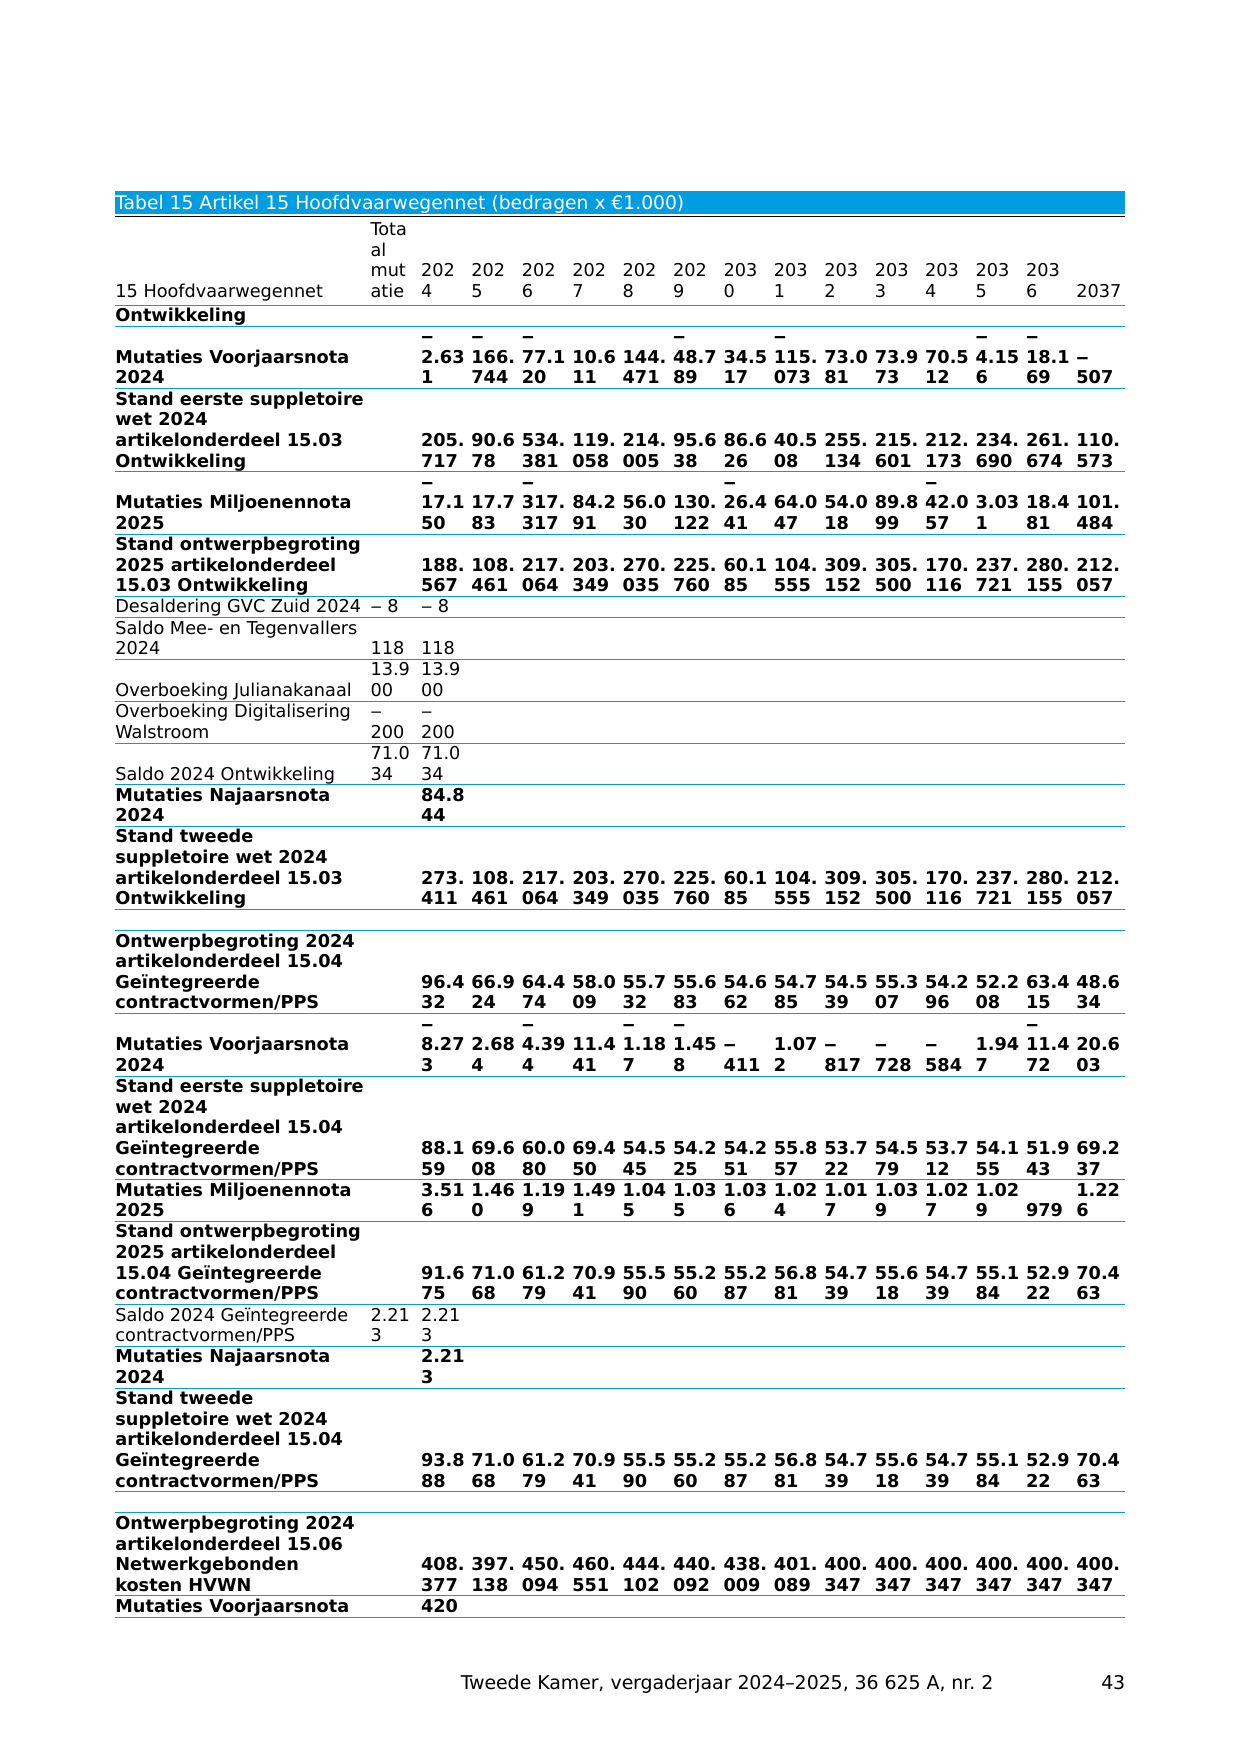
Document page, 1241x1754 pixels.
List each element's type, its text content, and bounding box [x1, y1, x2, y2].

table_cell [1023, 306, 1073, 326]
table_cell 54.739 [821, 1389, 872, 1491]
table_cell 55.590 [620, 1389, 670, 1491]
table_cell [922, 597, 972, 617]
table_cell 20.603 [1073, 1014, 1125, 1076]
table_cell 89.899 [872, 472, 922, 533]
table_cell ‒ 2.631 [418, 327, 468, 388]
table_cell [620, 702, 670, 742]
table_cell 71.034 [418, 744, 468, 784]
table_cell [973, 1347, 1023, 1387]
table_cell [368, 1222, 418, 1304]
table_cell 73.081 [821, 327, 872, 388]
table_cell Mutaties Miljoenennota 2025 [115, 1180, 367, 1221]
table_cell 69.237 [1073, 1077, 1125, 1179]
table_cell 2026 [519, 217, 569, 304]
table_cell 13.900 [368, 660, 418, 701]
table_cell [620, 306, 670, 326]
table_cell [922, 785, 972, 826]
table_cell Saldo Mee- en Tegenvallers 2024 [115, 618, 367, 659]
table_cell Mutaties Najaarsnota 2024 [115, 1347, 367, 1387]
table_cell [368, 389, 418, 471]
table_cell [720, 910, 771, 930]
table_cell 1.024 [771, 1180, 821, 1221]
table_cell [569, 618, 619, 659]
table_cell 70.941 [569, 1389, 619, 1491]
table_cell 55.618 [872, 1389, 922, 1491]
table_cell [368, 472, 418, 533]
table_cell [872, 597, 922, 617]
table_cell [418, 910, 468, 930]
table_cell 2027 [569, 217, 619, 304]
table_cell [872, 1305, 922, 1346]
table_cell [1023, 1347, 1073, 1387]
table_cell [720, 1596, 771, 1616]
table_cell [670, 1305, 720, 1346]
table_cell [368, 1492, 418, 1512]
table_cell 2034 [922, 217, 972, 304]
table_cell Overboeking Julianakanaal [115, 660, 367, 701]
table_cell ‒ 1.187 [620, 1014, 670, 1076]
table_cell [670, 910, 720, 930]
table_cell [418, 1492, 468, 1512]
table_cell [569, 1305, 619, 1346]
table_cell [468, 1596, 519, 1616]
table_cell 48.634 [1073, 931, 1125, 1013]
table_cell 54.545 [620, 1077, 670, 1179]
table_cell 11.441 [569, 1014, 619, 1076]
table_cell [368, 1596, 418, 1616]
table_cell [771, 702, 821, 742]
table_cell [720, 1492, 771, 1512]
table_cell 170.116 [922, 535, 972, 596]
table_cell [368, 1077, 418, 1179]
table_cell [872, 660, 922, 701]
table_cell 96.432 [418, 931, 468, 1013]
table_cell [771, 1305, 821, 1346]
table_cell [1073, 1347, 1125, 1387]
table_cell 71.068 [468, 1222, 519, 1304]
table_cell 61.279 [519, 1222, 569, 1304]
table_cell [468, 306, 519, 326]
table_cell 54.251 [720, 1077, 771, 1179]
table_cell 280.155 [1023, 827, 1073, 909]
table_cell 237.721 [973, 535, 1023, 596]
table_cell 440.092 [670, 1513, 720, 1595]
table_cell 2031 [771, 217, 821, 304]
table_cell [922, 618, 972, 659]
table_cell 63.415 [1023, 931, 1073, 1013]
table_cell [771, 597, 821, 617]
table_cell 104.555 [771, 827, 821, 909]
table_cell [922, 1596, 972, 1616]
table_cell [670, 1347, 720, 1387]
table_cell 1.029 [973, 1180, 1023, 1221]
table_cell [569, 785, 619, 826]
table_cell 205.717 [418, 389, 468, 471]
table_cell [368, 1513, 418, 1595]
table_cell 64.047 [771, 472, 821, 533]
table_cell 1.226 [1073, 1180, 1125, 1221]
table_cell 534.381 [519, 389, 569, 471]
table_cell [720, 306, 771, 326]
table_cell [620, 1492, 670, 1512]
table_cell 52.922 [1023, 1389, 1073, 1491]
table_cell [973, 597, 1023, 617]
table_cell [368, 306, 418, 326]
table_cell 400.347 [1073, 1513, 1125, 1595]
table_cell 444.102 [620, 1513, 670, 1595]
table_cell [519, 785, 569, 826]
table_cell [468, 910, 519, 930]
table_cell 55.683 [670, 931, 720, 1013]
table_cell [821, 306, 872, 326]
table_cell 203.349 [569, 535, 619, 596]
table_cell [115, 1492, 367, 1512]
table_cell [821, 1596, 872, 1616]
table_cell 104.555 [771, 535, 821, 596]
table_cell 1.017 [821, 1180, 872, 1221]
table_cell 101.484 [1073, 472, 1125, 533]
table_cell [670, 1596, 720, 1616]
table_cell [922, 702, 972, 742]
table_cell [821, 1347, 872, 1387]
table_cell [368, 535, 418, 596]
table_cell 1.072 [771, 1014, 821, 1076]
table_cell [821, 744, 872, 784]
table_cell 34.517 [720, 327, 771, 388]
table_cell [620, 785, 670, 826]
table_cell [368, 1014, 418, 1076]
table_cell 70.463 [1073, 1222, 1125, 1304]
table_cell 305.500 [872, 535, 922, 596]
table_cell 400.347 [821, 1513, 872, 1595]
table_cell [1073, 597, 1125, 617]
table_cell [620, 1596, 670, 1616]
table_cell Stand ontwerpbegroting 2025 artikelonderdeel 15.03 Ontwikkeling [115, 535, 367, 596]
table_cell 54.539 [821, 931, 872, 1013]
table_cell 54.155 [973, 1077, 1023, 1179]
table_cell 400.347 [1023, 1513, 1073, 1595]
table_cell [519, 1305, 569, 1346]
table_cell [720, 597, 771, 617]
table_cell 1.199 [519, 1180, 569, 1221]
table_cell [368, 1180, 418, 1221]
table_cell 1.039 [872, 1180, 922, 1221]
table_cell 1.947 [973, 1014, 1023, 1076]
table_cell 64.474 [519, 931, 569, 1013]
table_cell 56.881 [771, 1389, 821, 1491]
table_cell Desaldering GVC Zuid 2024 [115, 597, 367, 617]
table_cell 69.450 [569, 1077, 619, 1179]
table_cell ‒ 166.744 [468, 327, 519, 388]
table_cell [519, 597, 569, 617]
table_cell [368, 931, 418, 1013]
table_cell [569, 910, 619, 930]
table_cell [872, 1492, 922, 1512]
table_cell [771, 1596, 821, 1616]
table_cell 17.783 [468, 472, 519, 533]
table_cell 56.881 [771, 1222, 821, 1304]
table_cell 2036 [1023, 217, 1073, 304]
table_cell [1023, 1305, 1073, 1346]
table_cell 3.516 [418, 1180, 468, 1221]
table_cell 408.377 [418, 1513, 468, 1595]
table_cell [620, 1305, 670, 1346]
table_cell 3.031 [973, 472, 1023, 533]
table_cell 55.184 [973, 1389, 1023, 1491]
table_cell [973, 1596, 1023, 1616]
table_cell [973, 618, 1023, 659]
table_cell [1073, 1596, 1125, 1616]
table_cell 2025 [468, 217, 519, 304]
table_cell 212.057 [1073, 827, 1125, 909]
table_cell [720, 702, 771, 742]
table_cell 53.712 [922, 1077, 972, 1179]
table_cell 438.009 [720, 1513, 771, 1595]
table_cell [1073, 702, 1125, 742]
table_cell [1073, 306, 1125, 326]
table_cell [821, 785, 872, 826]
table_cell [519, 306, 569, 326]
table_cell [973, 1492, 1023, 1512]
table_cell 54.662 [720, 931, 771, 1013]
table_cell [1023, 702, 1073, 742]
table_cell 214.005 [620, 389, 670, 471]
table_cell Mutaties Voorjaarsnota [115, 1596, 367, 1616]
table_cell 460.551 [569, 1513, 619, 1595]
table_cell 55.260 [670, 1222, 720, 1304]
table_cell [468, 618, 519, 659]
table_cell 237.721 [973, 827, 1023, 909]
table_cell 54.785 [771, 931, 821, 1013]
table_cell 118 [418, 618, 468, 659]
table_cell [720, 660, 771, 701]
table_cell [368, 827, 418, 909]
table_cell 95.638 [670, 389, 720, 471]
table_cell [569, 1492, 619, 1512]
table_cell 71.068 [468, 1389, 519, 1491]
table_cell ‒ 8 [418, 597, 468, 617]
table_cell [620, 597, 670, 617]
table_cell [1023, 660, 1073, 701]
table_cell [468, 1492, 519, 1512]
table_cell [872, 744, 922, 784]
table_cell 401.089 [771, 1513, 821, 1595]
table_cell [720, 618, 771, 659]
table_cell [1073, 618, 1125, 659]
table_cell 170.116 [922, 827, 972, 909]
table_cell 2035 [973, 217, 1023, 304]
table_cell 10.611 [569, 327, 619, 388]
table_cell [922, 1492, 972, 1512]
table_cell 217.064 [519, 827, 569, 909]
table_cell [973, 660, 1023, 701]
table_cell 212.173 [922, 389, 972, 471]
table_cell [115, 910, 367, 930]
table_cell Ontwikkeling [115, 306, 367, 326]
table_cell [771, 785, 821, 826]
table_cell [569, 1596, 619, 1616]
table_cell Mutaties Voorjaarsnota 2024 [115, 327, 367, 388]
table_cell 54.296 [922, 931, 972, 1013]
table_cell 130.122 [670, 472, 720, 533]
table_cell 54.018 [821, 472, 872, 533]
table_cell 55.590 [620, 1222, 670, 1304]
table_cell 2029 [670, 217, 720, 304]
table_cell 110.573 [1073, 389, 1125, 471]
table_cell 56.030 [620, 472, 670, 533]
table_cell 203.349 [569, 827, 619, 909]
table_cell [720, 1347, 771, 1387]
table_cell [922, 1305, 972, 1346]
table_cell 58.009 [569, 931, 619, 1013]
table_cell 54.739 [821, 1222, 872, 1304]
table_cell 70.512 [922, 327, 972, 388]
table_cell [519, 1596, 569, 1616]
table_cell [1073, 744, 1125, 784]
table_cell ‒ 1.458 [670, 1014, 720, 1076]
table_cell ‒ 17.150 [418, 472, 468, 533]
table_cell Stand tweede suppletoire wet 2024 artikelonderdeel 15.03 Ontwikkeling [115, 827, 367, 909]
table_cell [720, 744, 771, 784]
table_cell [821, 1492, 872, 1512]
table_cell 144.471 [620, 327, 670, 388]
table_cell [771, 1492, 821, 1512]
table_cell Ontwerpbegroting 2024 artikelonderdeel 15.04 Geïntegreerde contractvormen/PPS [115, 931, 367, 1013]
table_cell Ontwerpbegroting 2024 artikelonderdeel 15.06 Netwerkgebonden kosten HVWN [115, 1513, 367, 1595]
table_cell [1073, 1492, 1125, 1512]
table_cell 450.094 [519, 1513, 569, 1595]
table_cell 70.941 [569, 1222, 619, 1304]
table_cell 55.260 [670, 1389, 720, 1491]
table_cell 86.626 [720, 389, 771, 471]
table_cell [670, 306, 720, 326]
table_cell [872, 702, 922, 742]
table_cell [1023, 744, 1073, 784]
table_cell [872, 1347, 922, 1387]
table_cell Stand eerste suppletoire wet 2024 artikelonderdeel 15.04 Geïntegreerde contractvormen/PPS [115, 1077, 367, 1179]
table_cell 55.732 [620, 931, 670, 1013]
table_cell [771, 910, 821, 930]
table_cell 400.347 [872, 1513, 922, 1595]
table_cell 61.279 [519, 1389, 569, 1491]
table_cell [670, 597, 720, 617]
table_cell [821, 910, 872, 930]
table_cell [670, 785, 720, 826]
table_cell [569, 306, 619, 326]
table_cell [670, 660, 720, 701]
table_cell [519, 910, 569, 930]
table_cell [973, 910, 1023, 930]
table_cell 270.035 [620, 535, 670, 596]
table_cell 73.973 [872, 327, 922, 388]
table_cell [821, 1305, 872, 1346]
table_cell 270.035 [620, 827, 670, 909]
table_cell 55.857 [771, 1077, 821, 1179]
table_cell Saldo 2024 Ontwikkeling [115, 744, 367, 784]
table_cell 2032 [821, 217, 872, 304]
table_cell [519, 618, 569, 659]
table_cell [821, 702, 872, 742]
table_cell 1.491 [569, 1180, 619, 1221]
table_cell ‒ 11.472 [1023, 1014, 1073, 1076]
table_cell 69.608 [468, 1077, 519, 1179]
table_cell 2030 [720, 217, 771, 304]
table_cell [872, 618, 922, 659]
table_cell 71.034 [368, 744, 418, 784]
table_cell 2.213 [368, 1305, 418, 1346]
table_cell 60.185 [720, 827, 771, 909]
table_cell ‒ 4.394 [519, 1014, 569, 1076]
table_cell 51.943 [1023, 1077, 1073, 1179]
table_cell 54.225 [670, 1077, 720, 1179]
table_cell 1.045 [620, 1180, 670, 1221]
table_cell 2033 [872, 217, 922, 304]
table_cell [418, 306, 468, 326]
table_cell [720, 785, 771, 826]
table_cell Saldo 2024 Geïntegreerde contractvormen/PPS [115, 1305, 367, 1346]
table_cell 108.461 [468, 535, 519, 596]
table_cell 1.036 [720, 1180, 771, 1221]
table_cell ‒ 584 [922, 1014, 972, 1076]
table_cell [620, 618, 670, 659]
table_cell 84.844 [418, 785, 468, 826]
table_cell ‒ 317.317 [519, 472, 569, 533]
table_cell Mutaties Miljoenennota 2025 [115, 472, 367, 533]
table_cell [1023, 618, 1073, 659]
table_cell [922, 306, 972, 326]
table_cell 2037 [1073, 217, 1125, 304]
table_cell 70.463 [1073, 1389, 1125, 1491]
table_cell 280.155 [1023, 535, 1073, 596]
table_cell [1073, 910, 1125, 930]
table_cell [620, 660, 670, 701]
table_cell [1023, 1492, 1073, 1512]
table_cell ‒ 4.156 [973, 327, 1023, 388]
table_cell 54.739 [922, 1389, 972, 1491]
table_cell 309.152 [821, 535, 872, 596]
table_cell ‒ 8 [368, 597, 418, 617]
table_cell 400.347 [922, 1513, 972, 1595]
table_cell 90.678 [468, 389, 519, 471]
table_cell [771, 660, 821, 701]
table_cell ‒ 728 [872, 1014, 922, 1076]
table_cell 397.138 [468, 1513, 519, 1595]
table_cell 13.900 [418, 660, 468, 701]
table_cell 91.675 [418, 1222, 468, 1304]
table_cell 217.064 [519, 535, 569, 596]
table_cell 54.739 [922, 1222, 972, 1304]
table_cell 305.500 [872, 827, 922, 909]
table_cell 60.080 [519, 1077, 569, 1179]
table_cell [670, 618, 720, 659]
table_cell ‒ 48.789 [670, 327, 720, 388]
table_cell ‒ 115.073 [771, 327, 821, 388]
table_cell [368, 1389, 418, 1491]
table_cell [620, 744, 670, 784]
table_cell [771, 618, 821, 659]
table_cell Mutaties Najaarsnota 2024 [115, 785, 367, 826]
table_cell [973, 744, 1023, 784]
table_cell [368, 910, 418, 930]
table_cell [670, 744, 720, 784]
table_cell [519, 702, 569, 742]
table_cell ‒ 26.441 [720, 472, 771, 533]
table_cell 2024 [418, 217, 468, 304]
table_cell [468, 702, 519, 742]
table_cell [720, 1305, 771, 1346]
table_cell ‒ 411 [720, 1014, 771, 1076]
table_cell [821, 660, 872, 701]
table_cell 215.601 [872, 389, 922, 471]
table_cell 261.674 [1023, 389, 1073, 471]
table_cell [922, 660, 972, 701]
table_cell 979 [1023, 1180, 1073, 1221]
table_cell [1073, 660, 1125, 701]
table_cell 1.035 [670, 1180, 720, 1221]
table_cell [620, 1347, 670, 1387]
table_cell 212.057 [1073, 535, 1125, 596]
table_cell ‒ 507 [1073, 327, 1125, 388]
table_cell [1023, 1596, 1073, 1616]
table_cell ‒ 200 [418, 702, 468, 742]
table_cell 60.185 [720, 535, 771, 596]
table_cell 18.481 [1023, 472, 1073, 533]
table_cell 55.618 [872, 1222, 922, 1304]
table_cell Stand ontwerpbegroting 2025 artikelonderdeel 15.04 Geïntegreerde contractvormen/PPS [115, 1222, 367, 1304]
table_cell [468, 660, 519, 701]
table_cell 118 [368, 618, 418, 659]
table_cell 52.208 [973, 931, 1023, 1013]
table_cell 52.922 [1023, 1222, 1073, 1304]
table_cell [569, 702, 619, 742]
table_cell ‒ 817 [821, 1014, 872, 1076]
table_cell 54.579 [872, 1077, 922, 1179]
table_cell ‒ 42.057 [922, 472, 972, 533]
table_cell 309.152 [821, 827, 872, 909]
table_cell 2.684 [468, 1014, 519, 1076]
table_cell 55.184 [973, 1222, 1023, 1304]
table_cell 1.027 [922, 1180, 972, 1221]
table_cell [468, 785, 519, 826]
table_cell [1073, 1305, 1125, 1346]
table_cell 40.508 [771, 389, 821, 471]
table_cell [973, 306, 1023, 326]
table_cell [922, 910, 972, 930]
table_cell 273.411 [418, 827, 468, 909]
table_cell 55.287 [720, 1222, 771, 1304]
table_cell 53.722 [821, 1077, 872, 1179]
table_cell 400.347 [973, 1513, 1023, 1595]
table_cell 2.213 [418, 1347, 468, 1387]
table_cell [368, 327, 418, 388]
table_cell [569, 1347, 619, 1387]
table_cell 119.058 [569, 389, 619, 471]
table_cell [569, 744, 619, 784]
table_cell Stand eerste suppletoire wet 2024 artikelonderdeel 15.03 Ontwikkeling [115, 389, 367, 471]
table_cell [468, 597, 519, 617]
table_cell ‒ 200 [368, 702, 418, 742]
table_cell [468, 744, 519, 784]
table_cell [872, 306, 922, 326]
table_cell [872, 910, 922, 930]
table_cell [1023, 785, 1073, 826]
table_cell [973, 1305, 1023, 1346]
table_cell [368, 785, 418, 826]
table_cell [1023, 910, 1073, 930]
table_cell [973, 785, 1023, 826]
table_cell [468, 1305, 519, 1346]
table_cell [771, 744, 821, 784]
table_cell ‒ 8.273 [418, 1014, 468, 1076]
table_cell 225.760 [670, 535, 720, 596]
table_cell 15 Hoofdvaarwegennet [115, 217, 367, 304]
table_cell 2028 [620, 217, 670, 304]
table_cell 84.291 [569, 472, 619, 533]
table_cell 2.213 [418, 1305, 468, 1346]
table_cell 93.888 [418, 1389, 468, 1491]
table_cell 225.760 [670, 827, 720, 909]
table_cell [1073, 785, 1125, 826]
table_cell [872, 785, 922, 826]
table_cell [519, 660, 569, 701]
table_cell ‒ 18.169 [1023, 327, 1073, 388]
table_cell [821, 597, 872, 617]
table_cell ‒ 77.120 [519, 327, 569, 388]
table_cell [872, 1596, 922, 1616]
table_cell [569, 597, 619, 617]
table_cell 108.461 [468, 827, 519, 909]
table_cell 234.690 [973, 389, 1023, 471]
table_cell [519, 1492, 569, 1512]
table_cell [771, 1347, 821, 1387]
table_cell [922, 1347, 972, 1387]
table_cell [519, 744, 569, 784]
table_cell Overboeking Digitalisering Walstroom [115, 702, 367, 742]
table_cell 1.460 [468, 1180, 519, 1221]
table_cell 66.924 [468, 931, 519, 1013]
table_cell [1023, 597, 1073, 617]
table_cell [973, 702, 1023, 742]
table_cell [670, 1492, 720, 1512]
table_cell 255.134 [821, 389, 872, 471]
table_cell [771, 306, 821, 326]
table_cell 88.159 [418, 1077, 468, 1179]
table_cell Stand tweede suppletoire wet 2024 artikelonderdeel 15.04 Geïntegreerde contractvormen/PPS [115, 1389, 367, 1491]
table_cell Totaal mutatie [368, 217, 418, 304]
table_cell [368, 1347, 418, 1387]
table_cell Mutaties Voorjaarsnota 2024 [115, 1014, 367, 1076]
table_cell [670, 702, 720, 742]
table_cell [468, 1347, 519, 1387]
table_cell 55.307 [872, 931, 922, 1013]
table_cell [821, 618, 872, 659]
table_cell [569, 660, 619, 701]
table_cell [922, 744, 972, 784]
table_cell [620, 910, 670, 930]
table_cell 55.287 [720, 1389, 771, 1491]
table_cell 188.567 [418, 535, 468, 596]
table_cell [519, 1347, 569, 1387]
table_cell 420 [418, 1596, 468, 1616]
